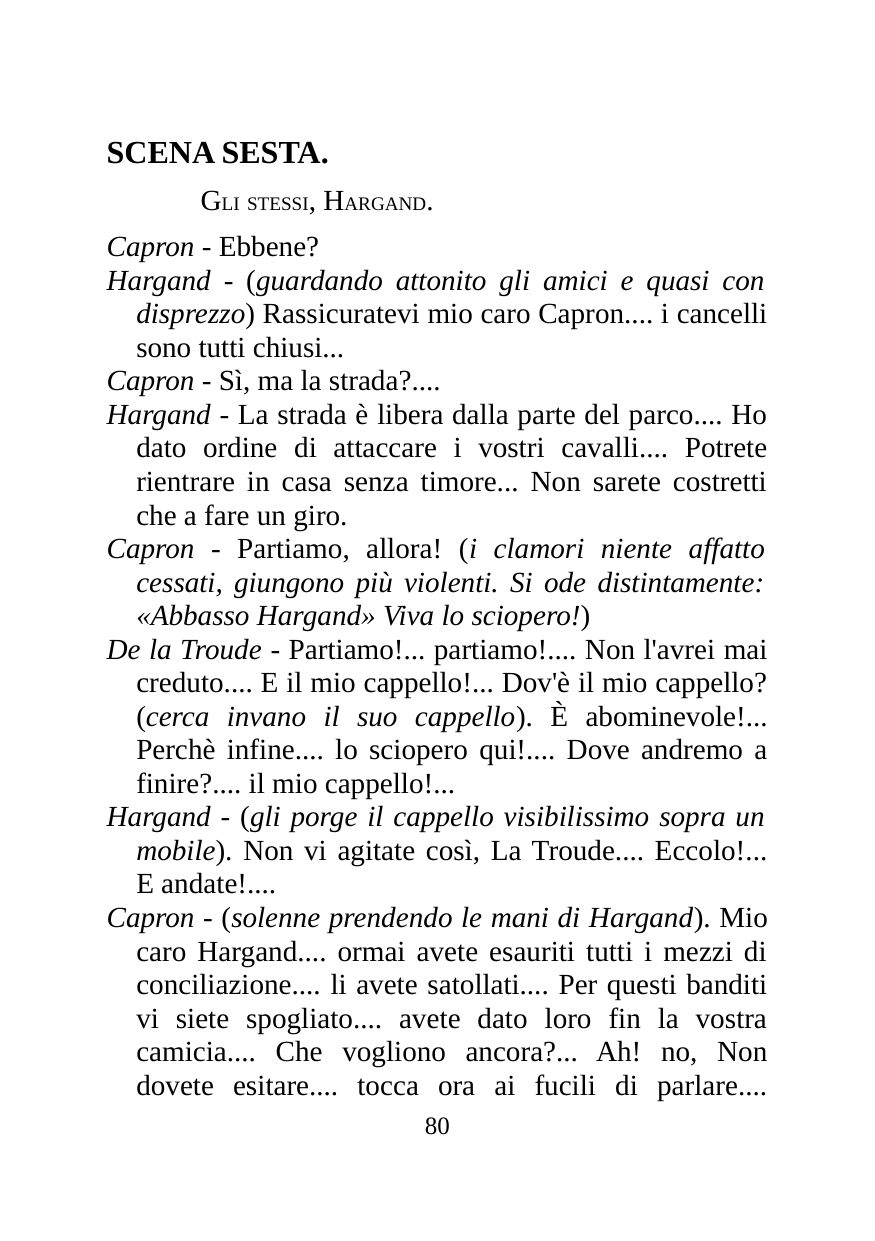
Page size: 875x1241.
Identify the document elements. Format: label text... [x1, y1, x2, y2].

text Capron - Ebbene? [106, 229, 768, 263]
subtitle SCENA SESTA. [106, 134, 768, 171]
text Hargand - (gli porge il cappello visibilissimo sopra un mobile). Non vi agitate così, La Troude.... Eccolo!... E andate!.... [106, 799, 768, 900]
text Capron - (solenne prendendo le mani di Hargand). Mio caro Hargand.... ormai avete esauriti tutti i mezzi di conciliazione.... li avete satollati.... Per questi banditi vi siete spogliato.... avete dato loro fin la vostra camicia.... Che vogliono ancora?... Ah! no, Non dovete esitare.... tocca ora ai fucili di parlare.... [106, 900, 768, 1101]
text De la Troude - Partiamo!... partiamo!.... Non l'avrei mai creduto.... E il mio cappello!... Dov'è il mio cappello? (cerca invano il suo cappello). È abominevole!... Perchè infine.... lo sciopero qui!.... Dove andremo a finire?.... il mio cappello!... [106, 632, 768, 799]
text Capron - Partiamo, allora! (i clamori niente affatto cessati, giungono più violenti. Si ode distintamente: «Abbasso Hargand» Viva lo sciopero!) [106, 531, 768, 632]
text Hargand - La strada è libera dalla parte del parco.... Ho dato ordine di attaccare i vostri cavalli.... Potrete rientrare in casa senza timore... Non sarete costretti che a fare un giro. [106, 397, 768, 531]
text Gli stessi, Hargand. [106, 183, 768, 217]
text Hargand - (guardando attonito gli amici e quasi con disprezzo) Rassicuratevi mio caro Capron.... i cancelli sono tutti chiusi... [106, 263, 768, 363]
text Capron - Sì, ma la strada?.... [106, 363, 768, 397]
